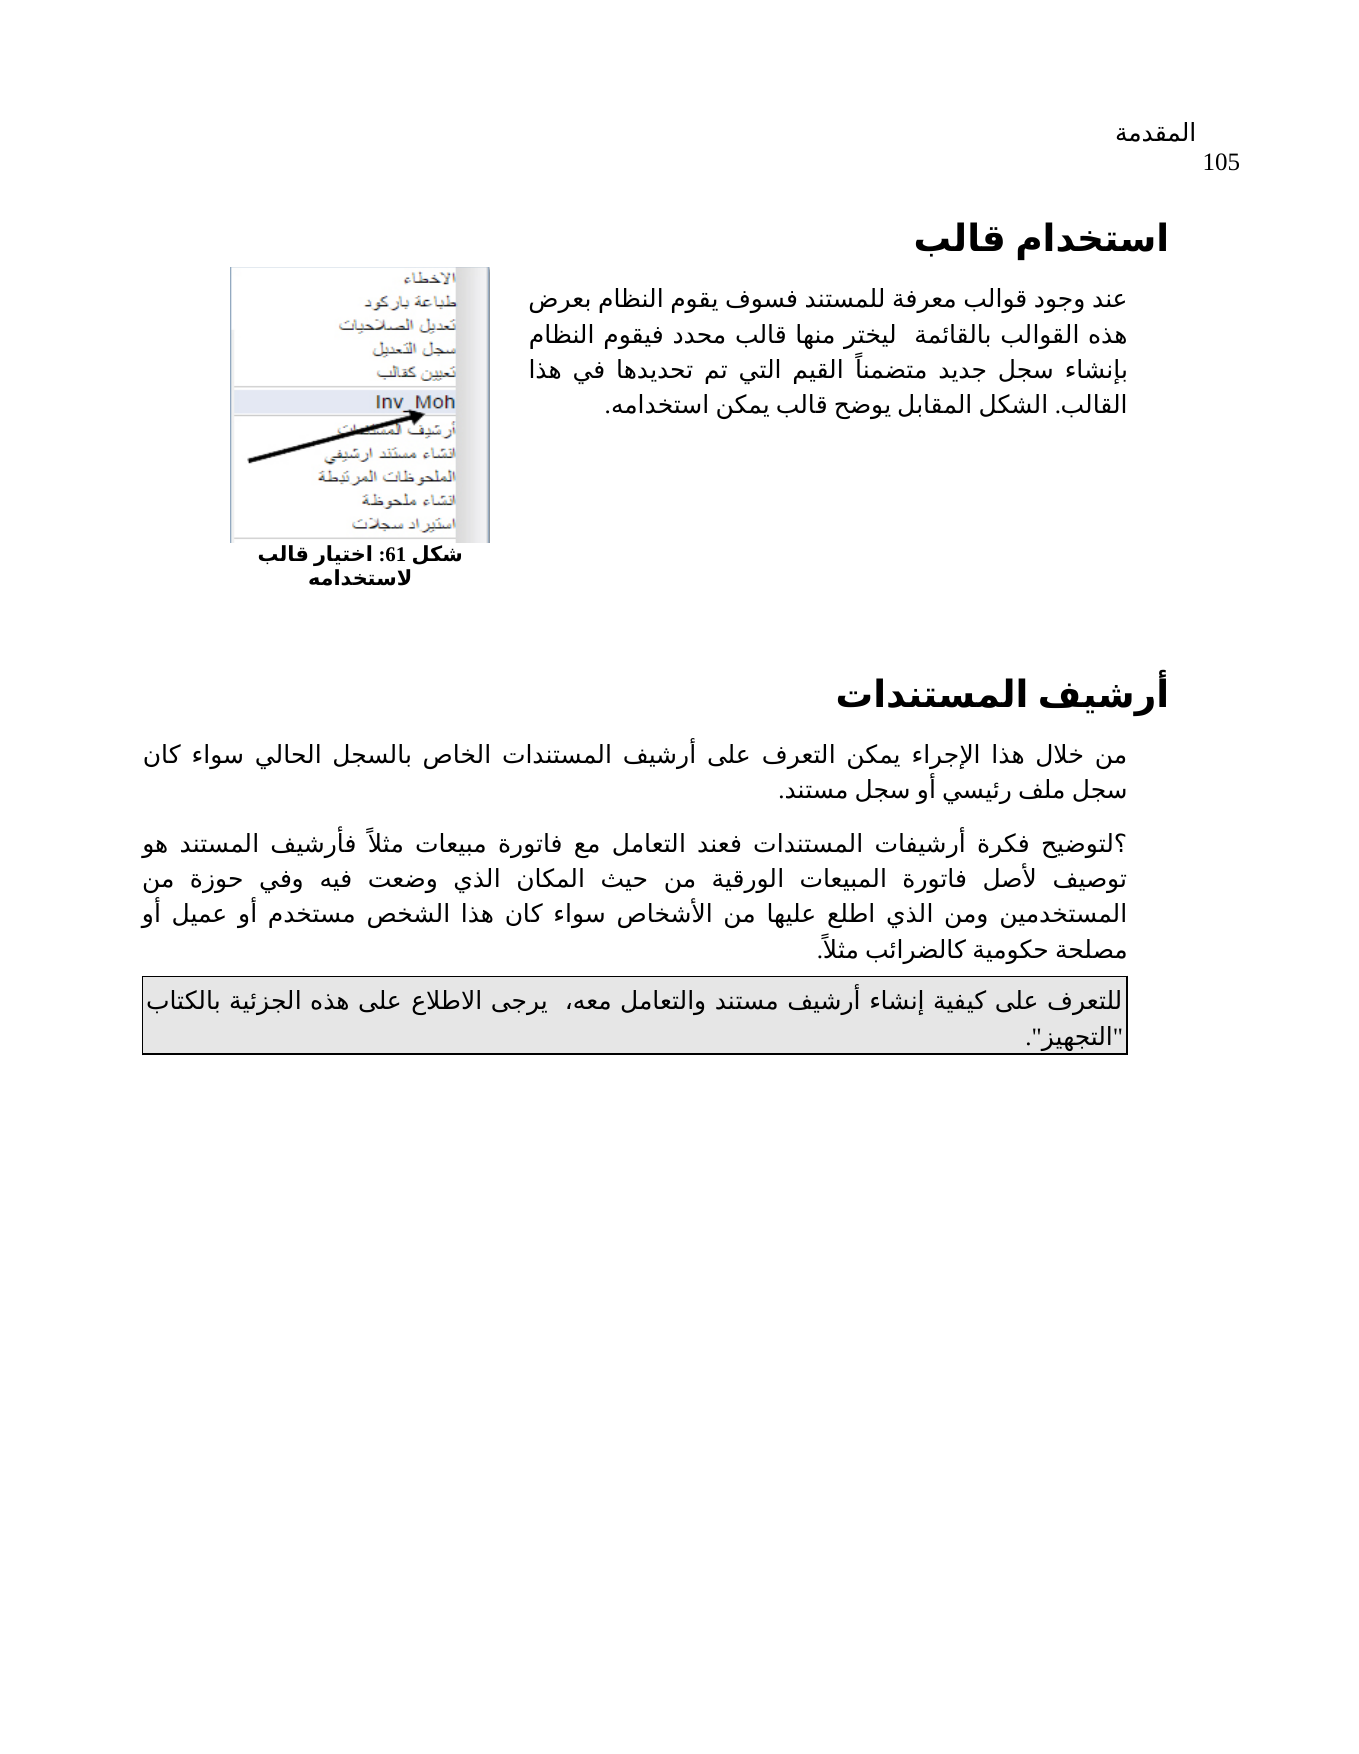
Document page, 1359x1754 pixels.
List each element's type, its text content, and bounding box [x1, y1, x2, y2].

picture [230, 267, 490, 543]
text من خلال هذا الإجراء يمكن التعرف على أرشيف المستندات الخاص بالسجل الحالي سواء كان سجل ملف رئيسي أو سجل مستند. [142, 733, 1128, 804]
text شكل 61: اختيار قالب لاستخدامه [216, 543, 504, 590]
text أرشيف المستندات [142, 673, 1169, 716]
text عند وجود قوالب معرفة للمستند فسوف يقوم النظام بعرض هذه القوالب بالقائمة ليختر منها قالب محدد فيقوم النظام بإنشاء سجل جديد متضمناً القيم التي تم تحديدها في هذا القالب. الشكل المقابل يوضح قالب يمكن استخدامه. [504, 278, 1128, 419]
text استخدام قالب [142, 217, 1169, 260]
text للتعرف على كيفية إنشاء أرشيف مستند والتعامل معه، يرجى الاطلاع على هذه الجزئية بالكتاب "التجهيز". [143, 977, 1126, 1053]
text ؟لتوضيح فكرة أرشيفات المستندات فعند التعامل مع فاتورة مبيعات مثلاً فأرشيف المستند هو توصيف لأصل فاتورة المبيعات الورقية من حيث المكان الذي وضعت فيه وفي حوزة من المستخدمين ومن الذي اطلع عليها من الأشخاص سواء كان هذا الشخص مستخدم أو عميل أو مصلحة حكومية كالضرائب مثلاً. [142, 822, 1128, 964]
text [142, 278, 216, 419]
